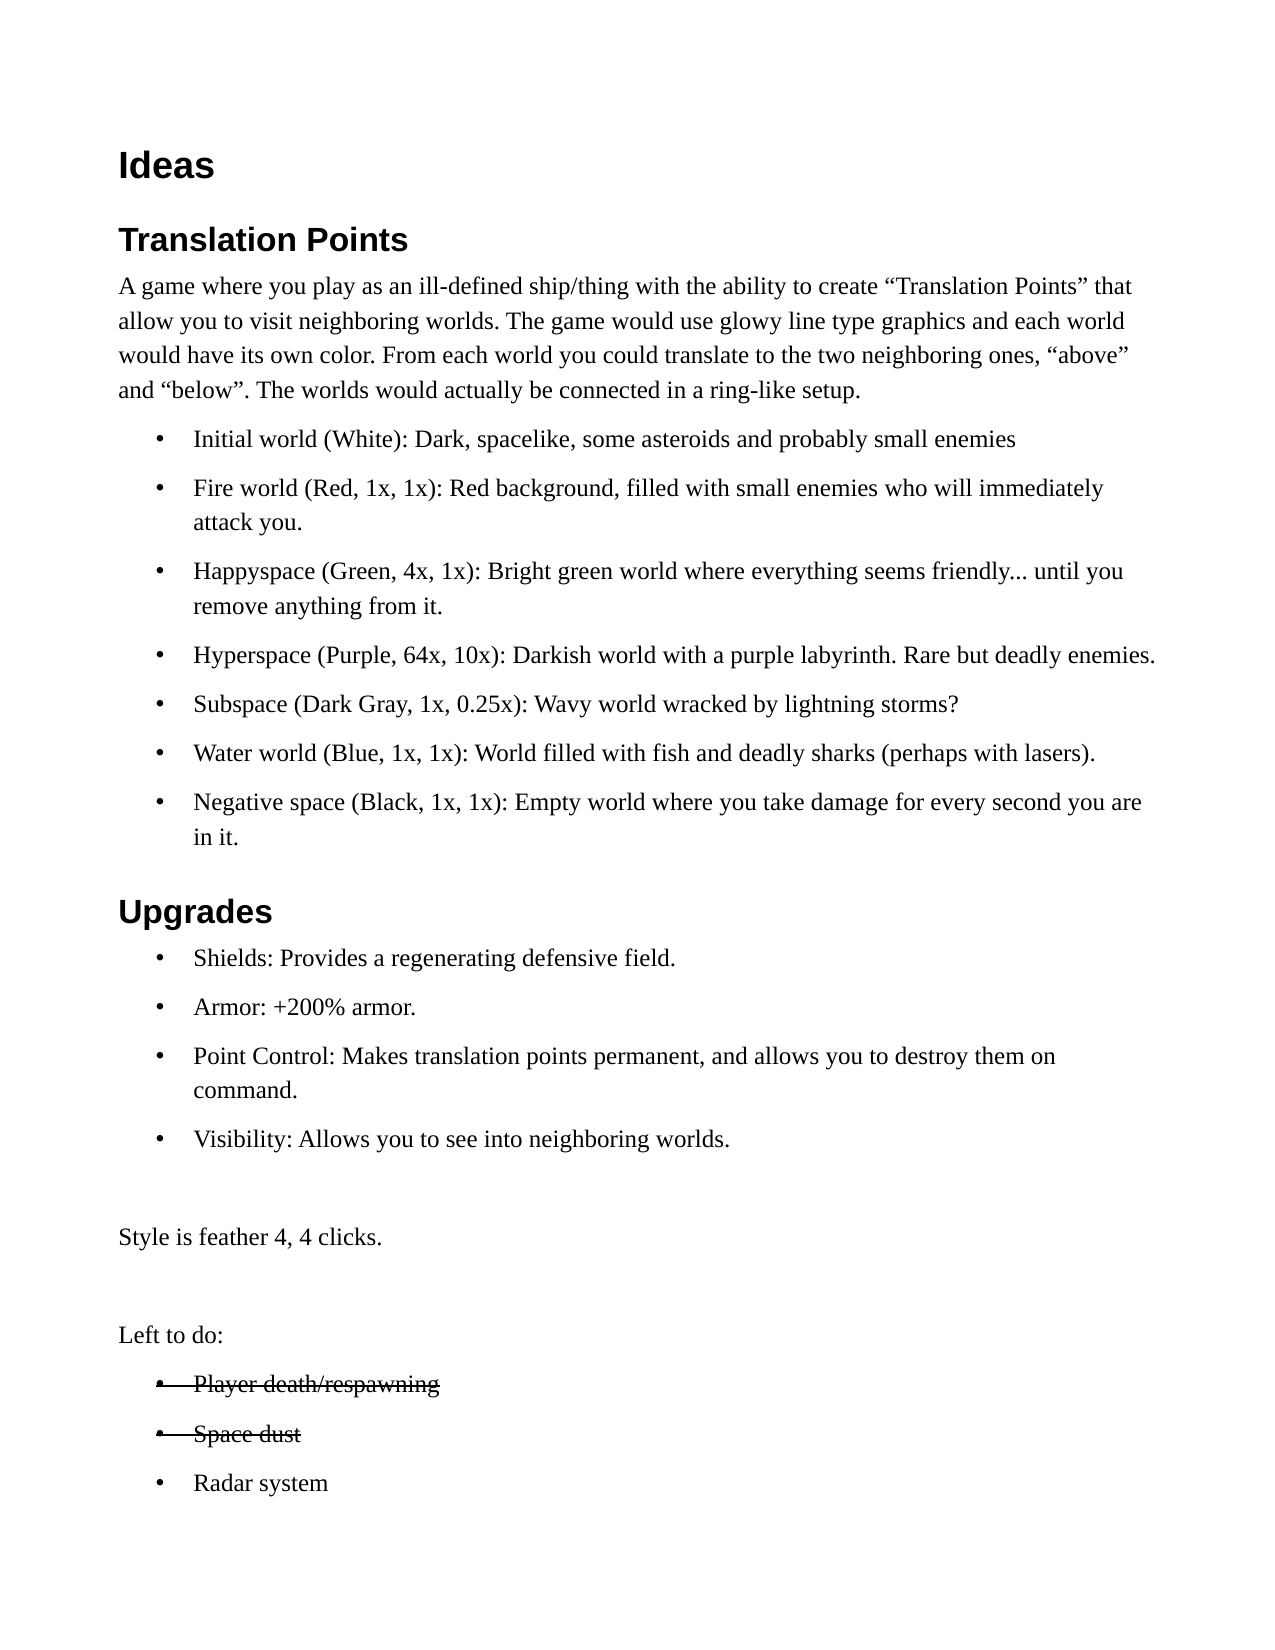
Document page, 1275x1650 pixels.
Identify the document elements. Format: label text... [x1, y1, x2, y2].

text Left to do: [118, 1321, 1157, 1349]
text Style is feather 4, 4 clicks. [118, 1222, 1157, 1251]
list Happyspace (Green, 4x, 1x): Bright green world where everything seems friendly... until you remove anything from it. [156, 556, 1157, 619]
list Water world (Blue, 1x, 1x): World filled with fish and deadly sharks (perhaps with lasers). [156, 738, 1157, 767]
list Initial world (White): Dark, spacelike, some asteroids and probably small enemies [156, 424, 1157, 452]
list Subspace (Dark Gray, 1x, 0.25x): Wavy world wracked by lightning storms? [156, 689, 1157, 718]
list Point Control: Makes translation points permanent, and allows you to destroy them on command. [156, 1041, 1157, 1104]
list Player death/respawning [156, 1369, 1157, 1398]
subtitle Ideas [118, 143, 1157, 187]
subtitle Upgrades [118, 891, 1157, 930]
list Visibility: Allows you to see into neighboring worlds. [156, 1124, 1157, 1153]
text A game where you play as an ill-defined ship/thing with the ability to create “Translation Points” that allow you to visit neighboring worlds. The game would use glowy line type graphics and each world would have its own color. From each world you could translate to the two neighboring ones, “above” and “below”. The worlds would actually be connected in a ring-like setup. [118, 271, 1157, 403]
list Armor: +200% armor. [156, 992, 1157, 1020]
list Radar system [156, 1468, 1157, 1496]
list Hyperspace (Purple, 64x, 10x): Darkish world with a purple labyrinth. Rare but deadly enemies. [156, 640, 1157, 669]
list Space dust [156, 1419, 1157, 1447]
list Shields: Provides a regenerating defensive field. [156, 943, 1157, 971]
list Negative space (Black, 1x, 1x): Empty world where you take damage for every second you are in it. [156, 787, 1157, 850]
list Fire world (Red, 1x, 1x): Red background, filled with small enemies who will immediately attack you. [156, 473, 1157, 536]
subtitle Translation Points [118, 220, 1157, 259]
